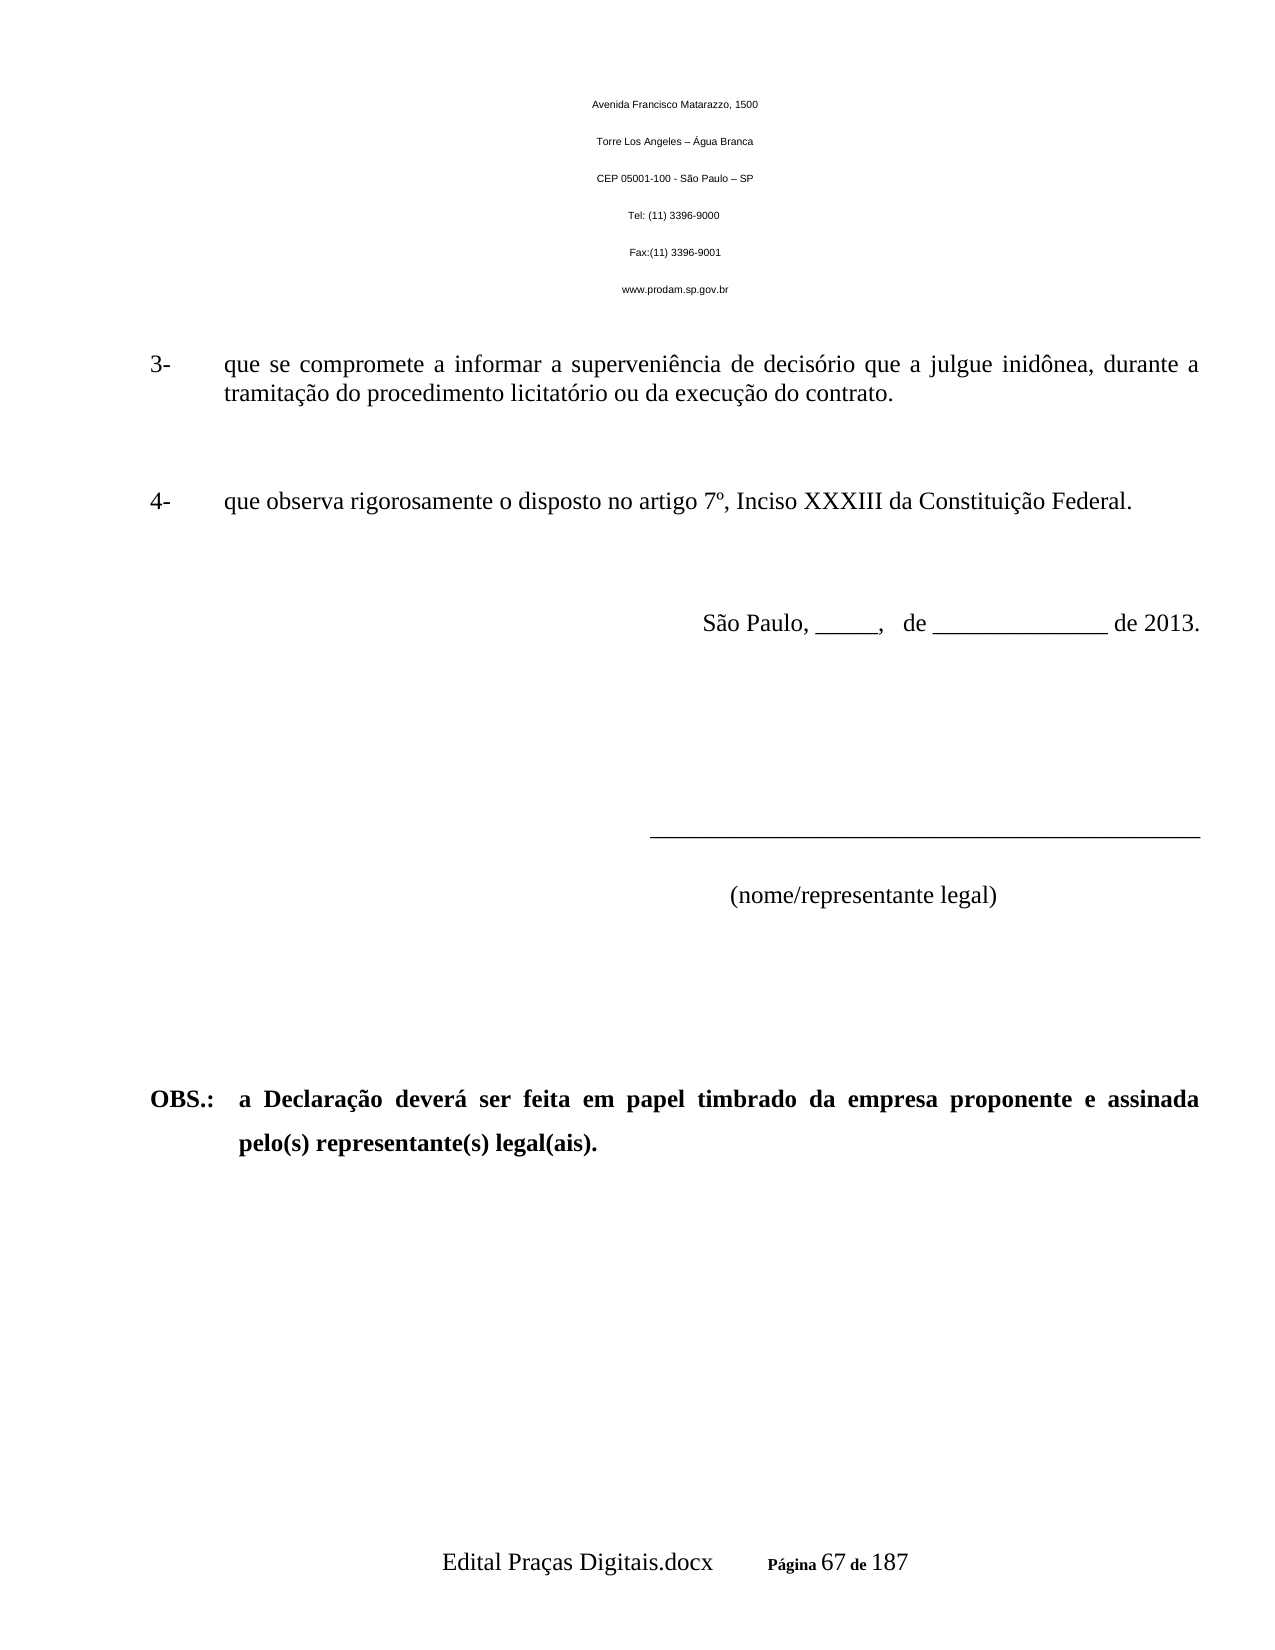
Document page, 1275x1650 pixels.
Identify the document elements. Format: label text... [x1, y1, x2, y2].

text OBS.: a Declaração deverá ser feita em papel timbrado da empresa proponente e assinada pelo(s) representante(s) legal(ais). [150, 1084, 1200, 1156]
text 3- que se compromete a informar a superveniência de decisório que a julgue inidônea, durante a tramitação do procedimento licitatório ou da execução do contrato. [150, 349, 1200, 407]
text 4- que observa rigorosamente o disposto no artigo 7º, Inciso XXXIII da Constituição Federal. [150, 486, 1200, 514]
text ____________________________________________ [150, 812, 1200, 841]
text (nome/representante legal) [187, 880, 1200, 909]
text São Paulo, _____, de ______________ de 2013. [150, 608, 1200, 636]
